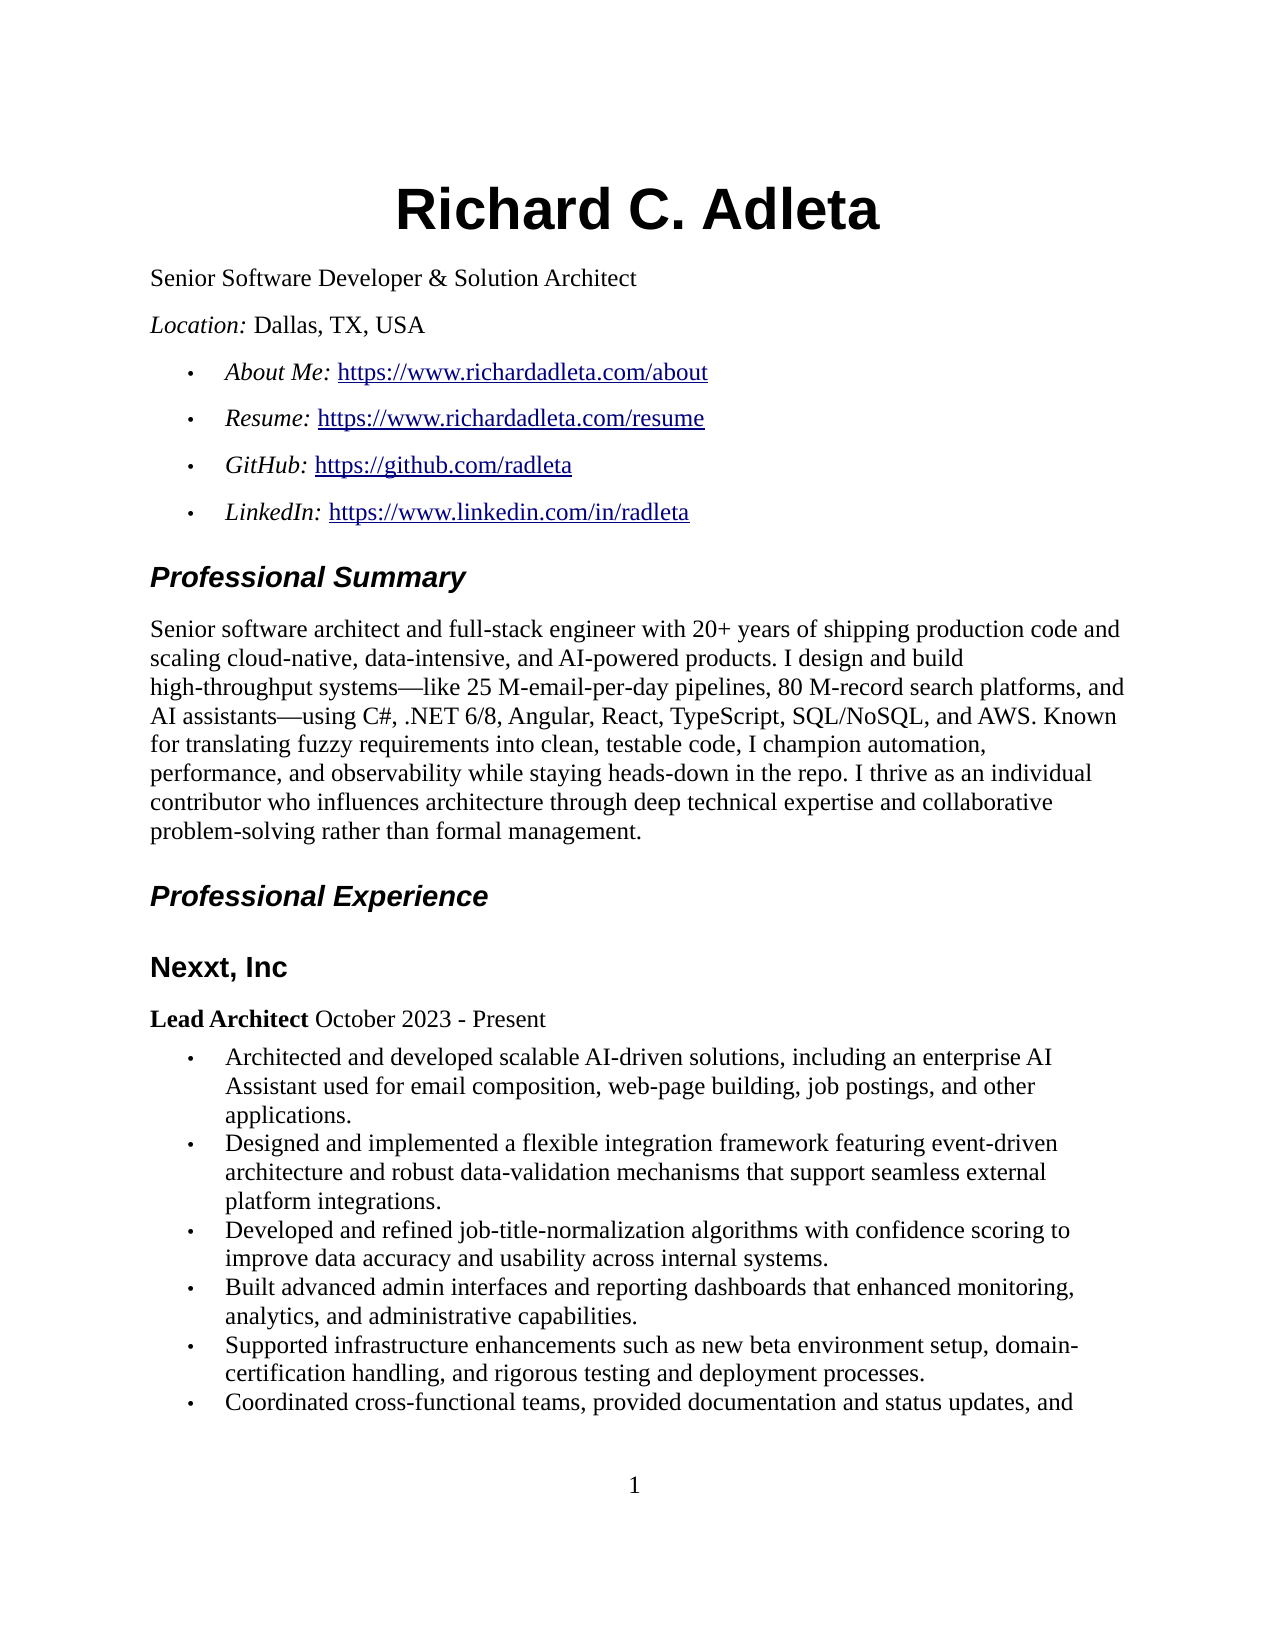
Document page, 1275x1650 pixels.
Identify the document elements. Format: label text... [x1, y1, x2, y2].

subtitle Nexxt, Inc [150, 949, 1125, 983]
list LinkedIn: https://www.linkedin.com/in/radleta [187, 497, 1125, 526]
list Developed and refined job-title-normalization algorithms with confidence scoring to improve data accuracy and usability across internal systems. [187, 1215, 1125, 1272]
title Richard C. Adleta [150, 175, 1125, 242]
text Location: Dallas, TX, USA [150, 310, 1125, 339]
list Resume: https://www.richardadleta.com/resume [187, 403, 1125, 432]
list About Me: https://www.richardadleta.com/about [187, 357, 1125, 386]
list GitHub: https://github.com/radleta [187, 450, 1125, 479]
subtitle Professional Summary [150, 559, 1125, 593]
text Senior Software Developer & Solution Architect [150, 263, 1125, 292]
text Senior software architect and full‑stack engineer with 20+ years of shipping production code and scaling cloud‑native, data‑intensive, and AI‑powered products. I design and build high‑throughput systems—like 25 M‑email‑per‑day pipelines, 80 M‑record search platforms, and AI assistants—using C#, .NET 6/8, Angular, React, TypeScript, SQL/NoSQL, and AWS. Known for translating fuzzy requirements into clean, testable code, I champion automation, performance, and observability while staying heads‑down in the repo. I thrive as an individual contributor who influences architecture through deep technical expertise and collaborative problem‑solving rather than formal management. [150, 614, 1125, 844]
list Coordinated cross-functional teams, provided documentation and status updates, and [187, 1387, 1125, 1416]
list Designed and implemented a flexible integration framework featuring event-driven architecture and robust data-validation mechanisms that support seamless external platform integrations. [187, 1128, 1125, 1215]
subtitle Professional Experience [150, 878, 1125, 912]
list Supported infrastructure enhancements such as new beta environment setup, domain-certification handling, and rigorous testing and deployment processes. [187, 1330, 1125, 1387]
text Lead Architect October 2023 - Present [150, 1004, 1125, 1033]
list Architected and developed scalable AI-driven solutions, including an enterprise AI Assistant used for email composition, web-page building, job postings, and other applications. [187, 1042, 1125, 1128]
list Built advanced admin interfaces and reporting dashboards that enhanced monitoring, analytics, and administrative capabilities. [187, 1272, 1125, 1330]
